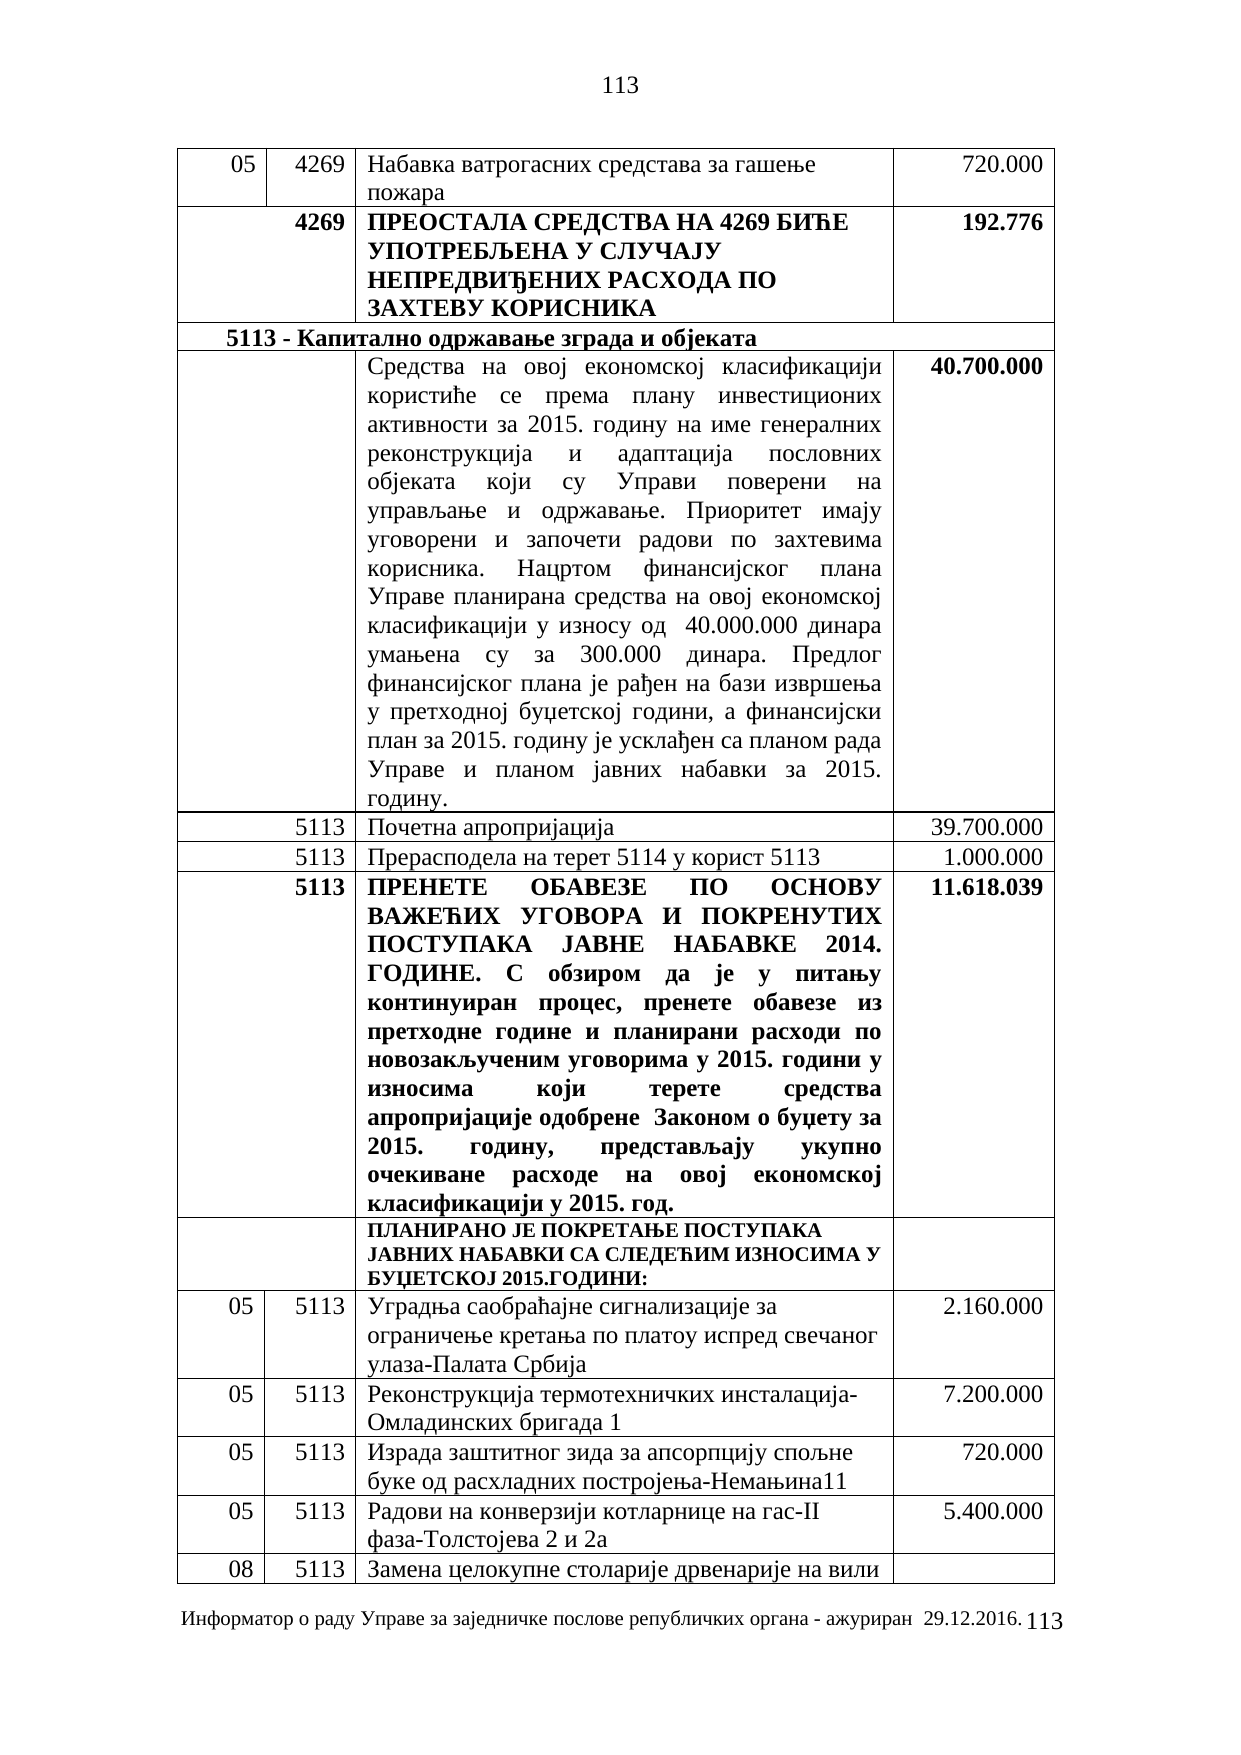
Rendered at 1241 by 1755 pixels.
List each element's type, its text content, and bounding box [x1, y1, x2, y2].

table_cell [894, 1218, 1054, 1290]
table_cell 5113 [265, 1379, 355, 1436]
table_cell 11.618.039 [894, 872, 1054, 1217]
table_cell Радови на конверзији котларнице на гас-II фаза-Толстојева 2 и 2а [356, 1496, 893, 1553]
table_cell Средства на овој економској класификацији користиће се према плану инвестиционих активности за 2015. годину на име генералних реконструкција и адаптација пословних објеката који су Управи поверени на управљање и одржавање. Приоритет имају уговорени и започети радови по захтевима корисника. Нацртом финансијског плана Управе планирана средства на овој економској класификацији у износу од 40.000.000 динара умањена су за 300.000 динара. Предлог финансијског плана је рађен на бази извршења у претходној буџетској години, а финансијски план за 2015. годину је усклађен са планом рада Управе и планом јавних набавки за 2015. годину. [356, 351, 893, 811]
table_cell 1.000.000 [894, 842, 1054, 871]
table_cell 720.000 [894, 149, 1054, 206]
table_cell Прерасподела на терет 5114 у корист 5113 [356, 842, 893, 871]
table_cell [894, 1554, 1054, 1583]
table_cell Замена целокупне столарије дрвенарије на вили [356, 1554, 893, 1583]
table_cell 05 [178, 1437, 264, 1495]
table_cell 39.700.000 [894, 813, 1054, 841]
table_cell ПЛАНИРАНО ЈЕ ПОКРЕТАЊЕ ПОСТУПАКА ЈАВНИХ НАБАВКИ СА СЛЕДЕЋИМ ИЗНОСИМА У БУЏЕТСКОЈ 2015.ГОДИНИ: [356, 1218, 893, 1290]
table_cell 40.700.000 [894, 351, 1054, 811]
table_cell [178, 1218, 355, 1290]
table_cell ПРЕНЕТЕ ОБАВЕЗЕ ПО ОСНОВУ ВАЖЕЋИХ УГОВОРА И ПОКРЕНУТИХ ПОСТУПАКА ЈАВНЕ НАБАВКЕ 2014. ГОДИНЕ. С обзиром да је у питању континуиран процес, пренете обавезе из претходне године и планирани расходи по новозакљученим уговорима у 2015. години у износима који терете средства апропријације одобрене Законом о буџету за 2015. годину, представљају укупно очекиване расходе на овој економској класификацији у 2015. год. [356, 872, 893, 1217]
table_cell 5113 [178, 872, 355, 1217]
table_cell 4269 [178, 207, 355, 322]
table_cell 192.776 [894, 207, 1054, 322]
table_cell 5113 - Капитално одржавање зграда и објеката [178, 323, 1054, 350]
table_cell 5113 [178, 842, 355, 871]
table_cell ПРЕОСТАЛА СРЕДСТВА НА 4269 БИЋЕ УПОТРЕБЉЕНА У СЛУЧАЈУ НЕПРЕДВИЂЕНИХ РАСХОДА ПО ЗАХТЕВУ КОРИСНИКА [356, 207, 893, 322]
table_cell Набавка ватрогасних средстава за гашење пожара [356, 149, 893, 206]
table_cell 720.000 [894, 1437, 1054, 1495]
table_cell Реконструкција термотехничких инсталација-Омладинских бригада 1 [356, 1379, 893, 1436]
table_cell 4269 [267, 149, 355, 206]
table_cell 05 [178, 1379, 264, 1436]
table_cell 5113 [265, 1554, 355, 1583]
table_cell 5113 [265, 1496, 355, 1553]
table_cell 5113 [178, 813, 355, 841]
table_cell 05 [178, 149, 266, 206]
table_cell 5.400.000 [894, 1496, 1054, 1553]
table_cell 08 [178, 1554, 264, 1583]
table_cell 7.200.000 [894, 1379, 1054, 1436]
table_cell 05 [178, 1291, 264, 1378]
table_cell [178, 351, 355, 811]
table_cell Израда заштитног зида за апсорпцију спољне буке од расхладних постројења-Немањина11 [356, 1437, 893, 1495]
table_cell Почетна апропријација [356, 813, 893, 841]
table_cell 05 [178, 1496, 264, 1553]
table_cell Уградња саобраћајне сигнализације за ограничење кретања по платоу испред свечаног улаза-Палата Србија [356, 1291, 893, 1378]
table_cell 5113 [265, 1437, 355, 1495]
table_cell 2.160.000 [894, 1291, 1054, 1378]
table_cell 5113 [265, 1291, 355, 1378]
